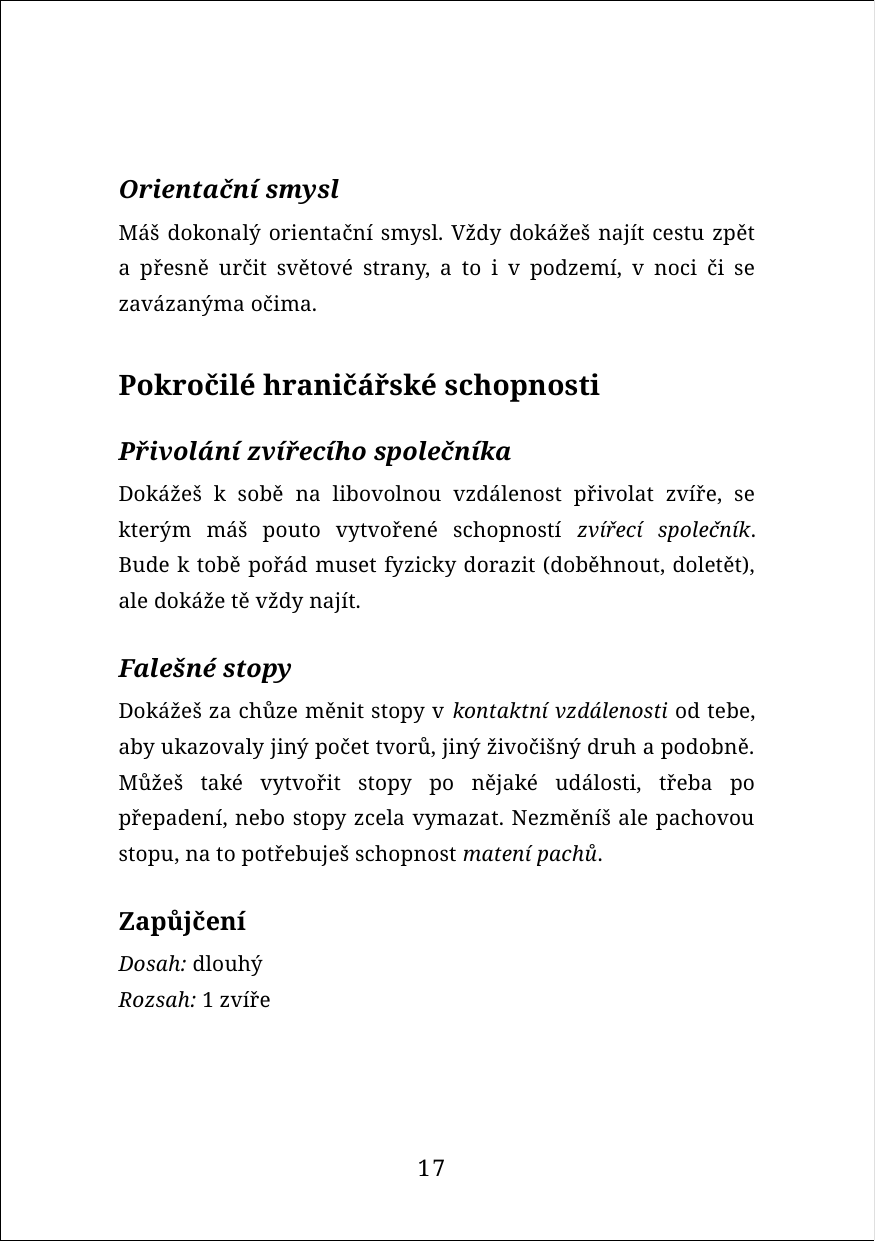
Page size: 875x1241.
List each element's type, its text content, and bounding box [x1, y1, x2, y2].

text Dokážeš za chůze měnit stopy v kontaktní vzdálenosti od tebe, aby ukazovaly jiný počet tvorů, jiný živočišný druh a podobně. Můžeš také vytvořit stopy po nějaké události, třeba po přepadení, nebo stopy zcela vymazat. Nezměníš ale pachovou stopu, na to potřebuješ schopnost matení pachů. [118, 697, 756, 867]
subtitle Orientační smysl [118, 172, 756, 206]
subtitle Přivolání zvířecího společníka [118, 433, 756, 467]
subtitle Pokročilé hraničářské schopnosti [118, 366, 756, 404]
text Máš dokonalý orientační smysl. Vždy dokážeš najít cestu zpět a přesně určit světové strany, a to i v podzemí, v noci či se zavázanýma očima. [118, 218, 756, 317]
text Dokážeš k sobě na libovolnou vzdálenost přivolat zvíře, se kterým máš pouto vytvořené schopností zvířecí společník. Bude k tobě pořád muset fyzicky dorazit (doběhnout, doletět), ale dokáže tě vždy najít. [118, 479, 756, 614]
text Dosah: dlouhý Rozsah: 1 zvíře [118, 949, 756, 1013]
subtitle Zapůjčení [118, 904, 756, 938]
subtitle Falešné stopy [118, 651, 756, 685]
